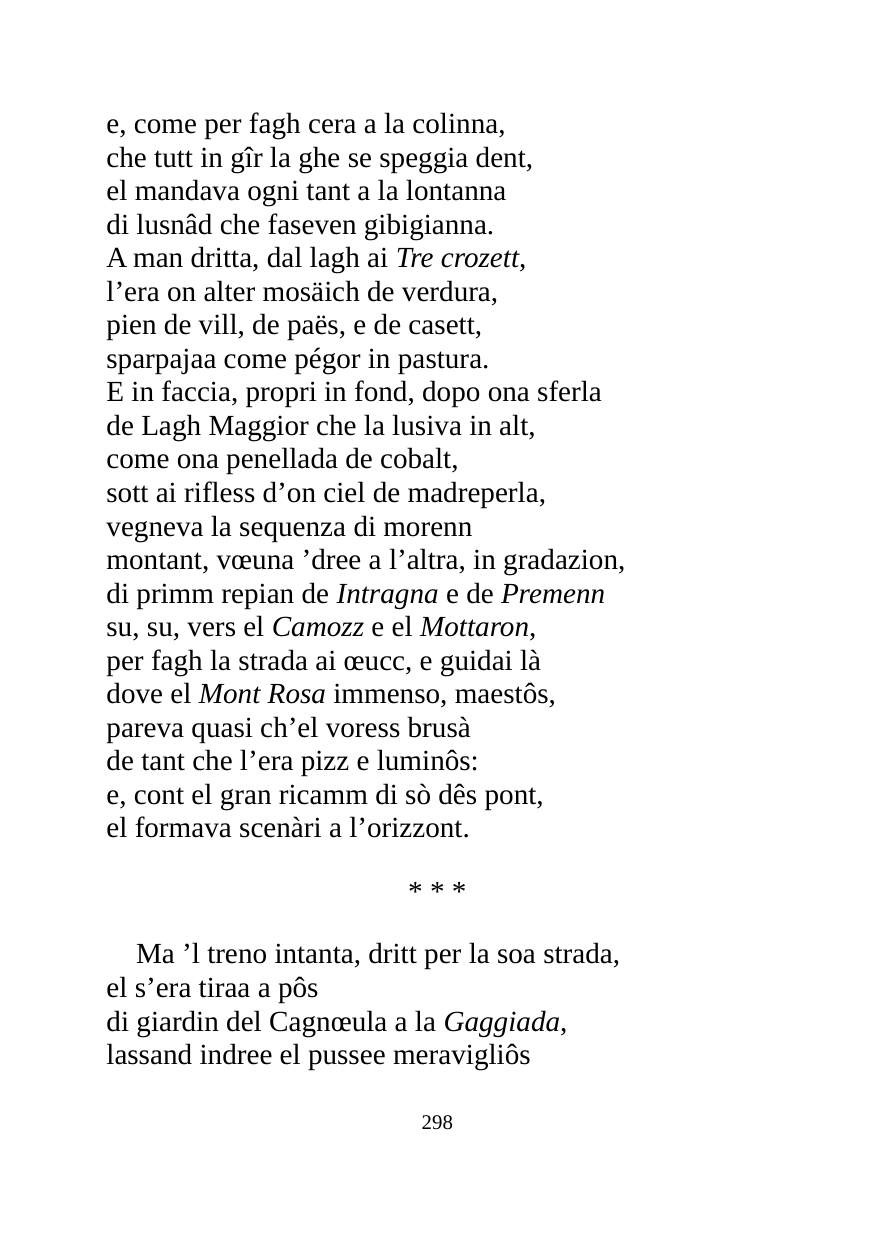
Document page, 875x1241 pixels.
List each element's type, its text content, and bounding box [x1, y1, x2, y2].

text * * * [106, 874, 768, 907]
text Ma ’l treno intanta, dritt per la soa strada, el s’era tiraa a pôs di giardin del Cagnœula a la Gaggiada, lassand indree el pussee meravigliôs [106, 937, 768, 1071]
text e, come per fagh cera a la colinna, che tutt in gîr la ghe se speggia dent, el mandava ogni tant a la lontanna di lusnâd che faseven gibigianna. A man dritta, dal lagh ai Tre crozett, l’era on alter mosäich de verdura, pien de vill, de paës, e de casett, sparpajaa come pégor in pastura. E in faccia, propri in fond, dopo ona sferla de Lagh Maggior che la lusiva in alt, come ona penellada de cobalt, sott ai rifless d’on ciel de madreperla, vegneva la sequenza di morenn montant, vœuna ’dree a l’altra, in gradazion, di primm repian de Intragna e de Premenn su, su, vers el Camozz e el Mottaron, per fagh la strada ai œucc, e guidai là dove el Mont Rosa immenso, maestôs, pareva quasi ch’el voress brusà de tant che l’era pizz e luminôs: e, cont el gran ricamm di sò dês pont, el formava scenàri a l’orizzont. [106, 106, 768, 844]
